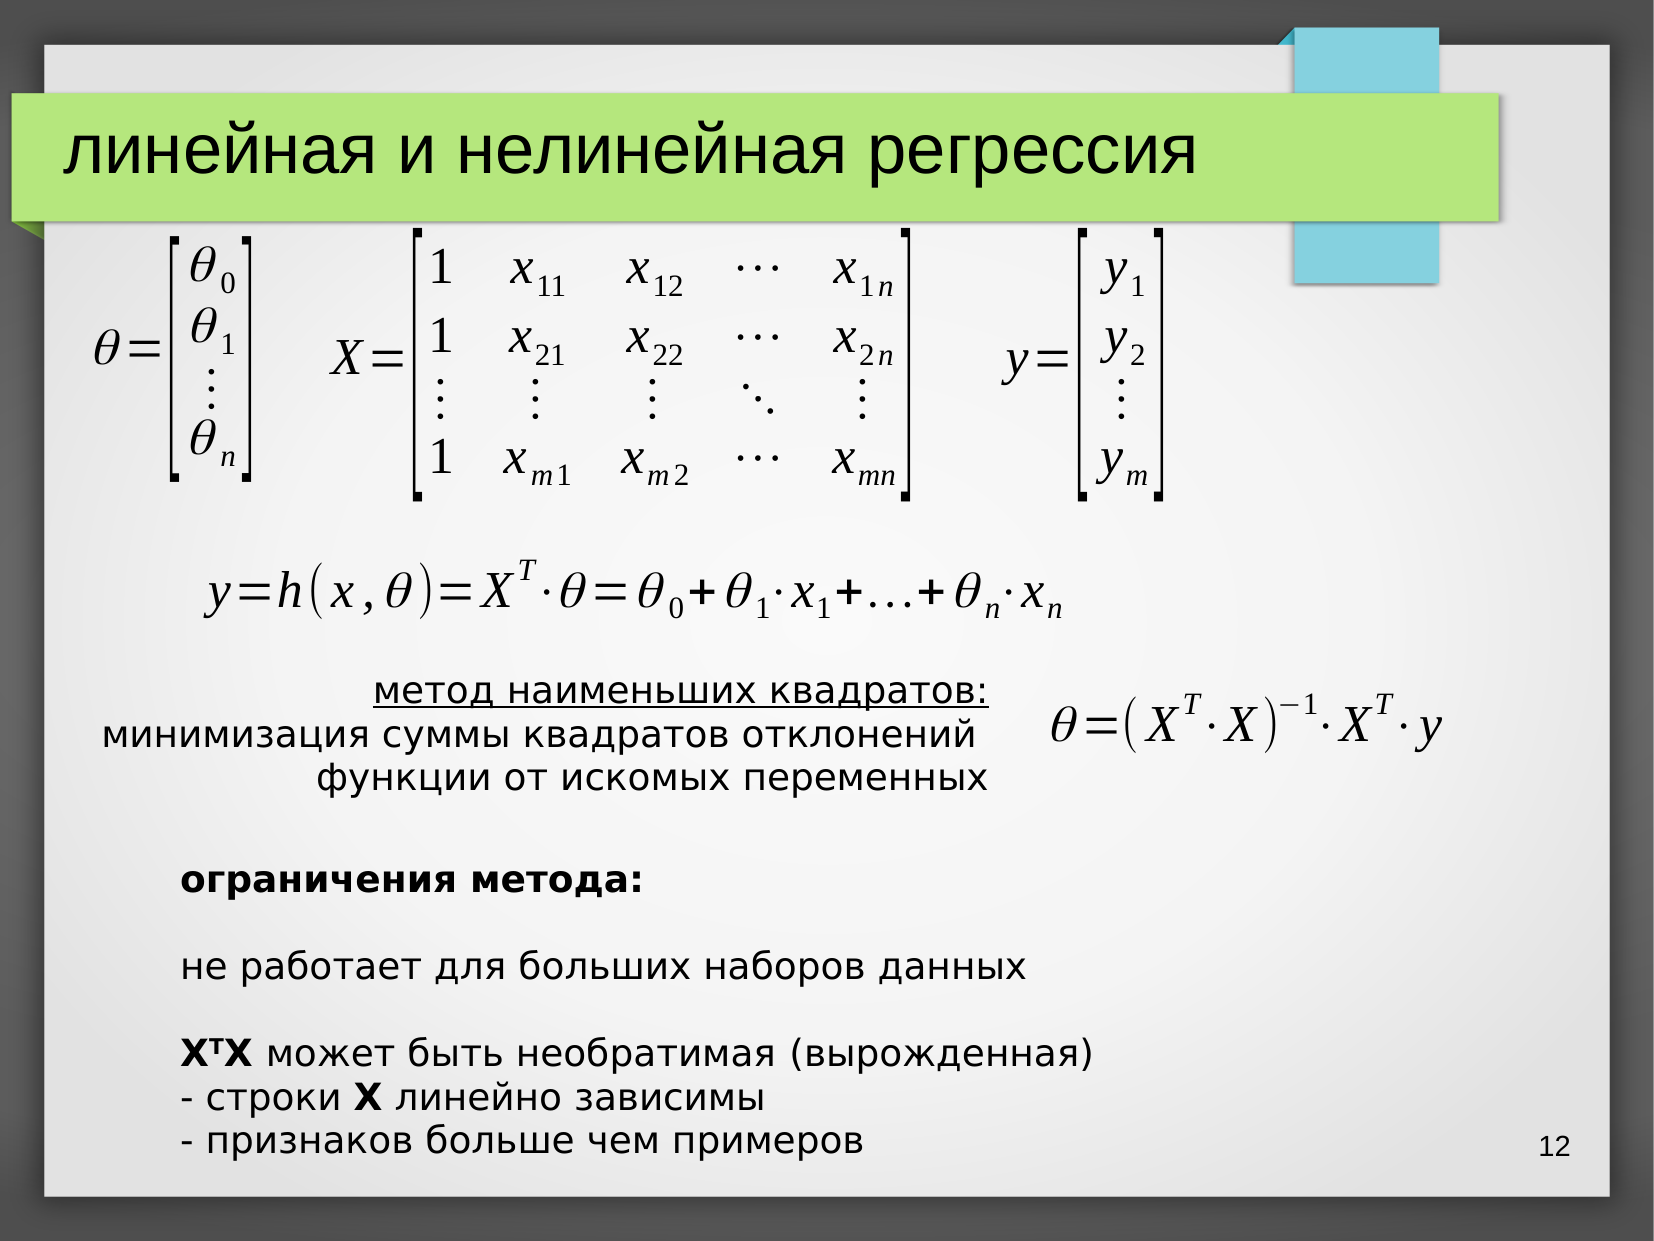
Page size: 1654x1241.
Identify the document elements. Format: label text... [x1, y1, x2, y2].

chart [1039, 687, 1452, 756]
chart [194, 553, 1070, 626]
chart [992, 224, 1175, 505]
text_box метод наименьших квадратов: минимизация суммы квадратов отклонений функции от искомых переменных [47, 661, 1004, 851]
text_box ограничения метода: не работает для больших наборов данных XTX может быть необратимая (вырожденная) - строки X линейно зависимы - признаков больше чем примеров [165, 850, 1110, 1170]
chart [320, 224, 922, 505]
chart [82, 233, 263, 485]
picture [0, 0, 1654, 1241]
title линейная и нелинейная регрессия [63, 106, 1469, 193]
